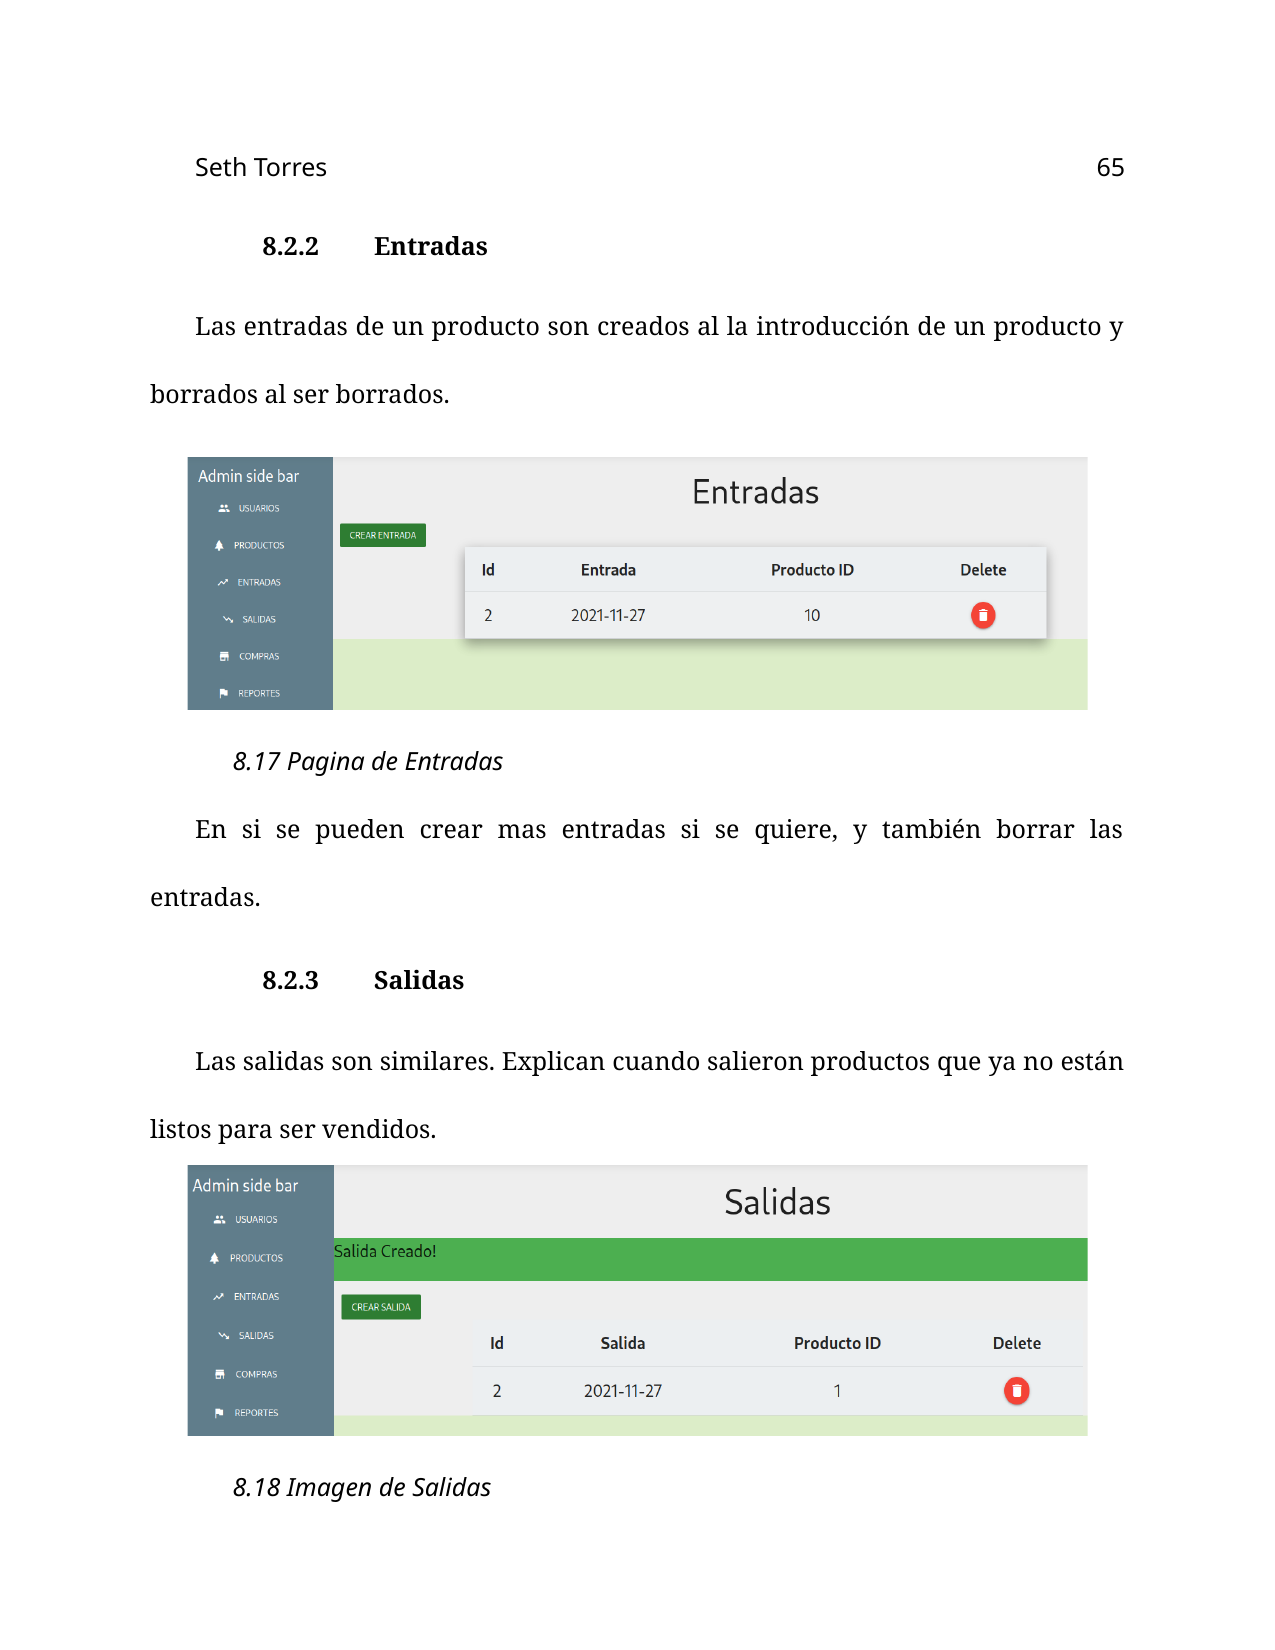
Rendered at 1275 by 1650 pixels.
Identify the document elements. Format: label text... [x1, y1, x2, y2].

text 8.18 Imagen de Salidas [187, 1436, 1087, 1503]
picture [187, 457, 1088, 710]
picture [187, 1165, 1088, 1436]
text Las entradas de un producto son creados al la introducción de un producto y borrados al ser borrados. [150, 309, 1125, 411]
text 8.17 Pagina de Entradas [187, 710, 1087, 778]
text Las salidas son similares. Explican cuando salieron productos que ya no están listos para ser vendidos. [150, 1043, 1125, 1145]
text En si se pueden crear mas entradas si se quiere, y también borrar las entradas. [150, 445, 1125, 914]
text [187, 1153, 1087, 1165]
subtitle Salidas [262, 962, 1125, 997]
subtitle Entradas [262, 228, 1125, 262]
